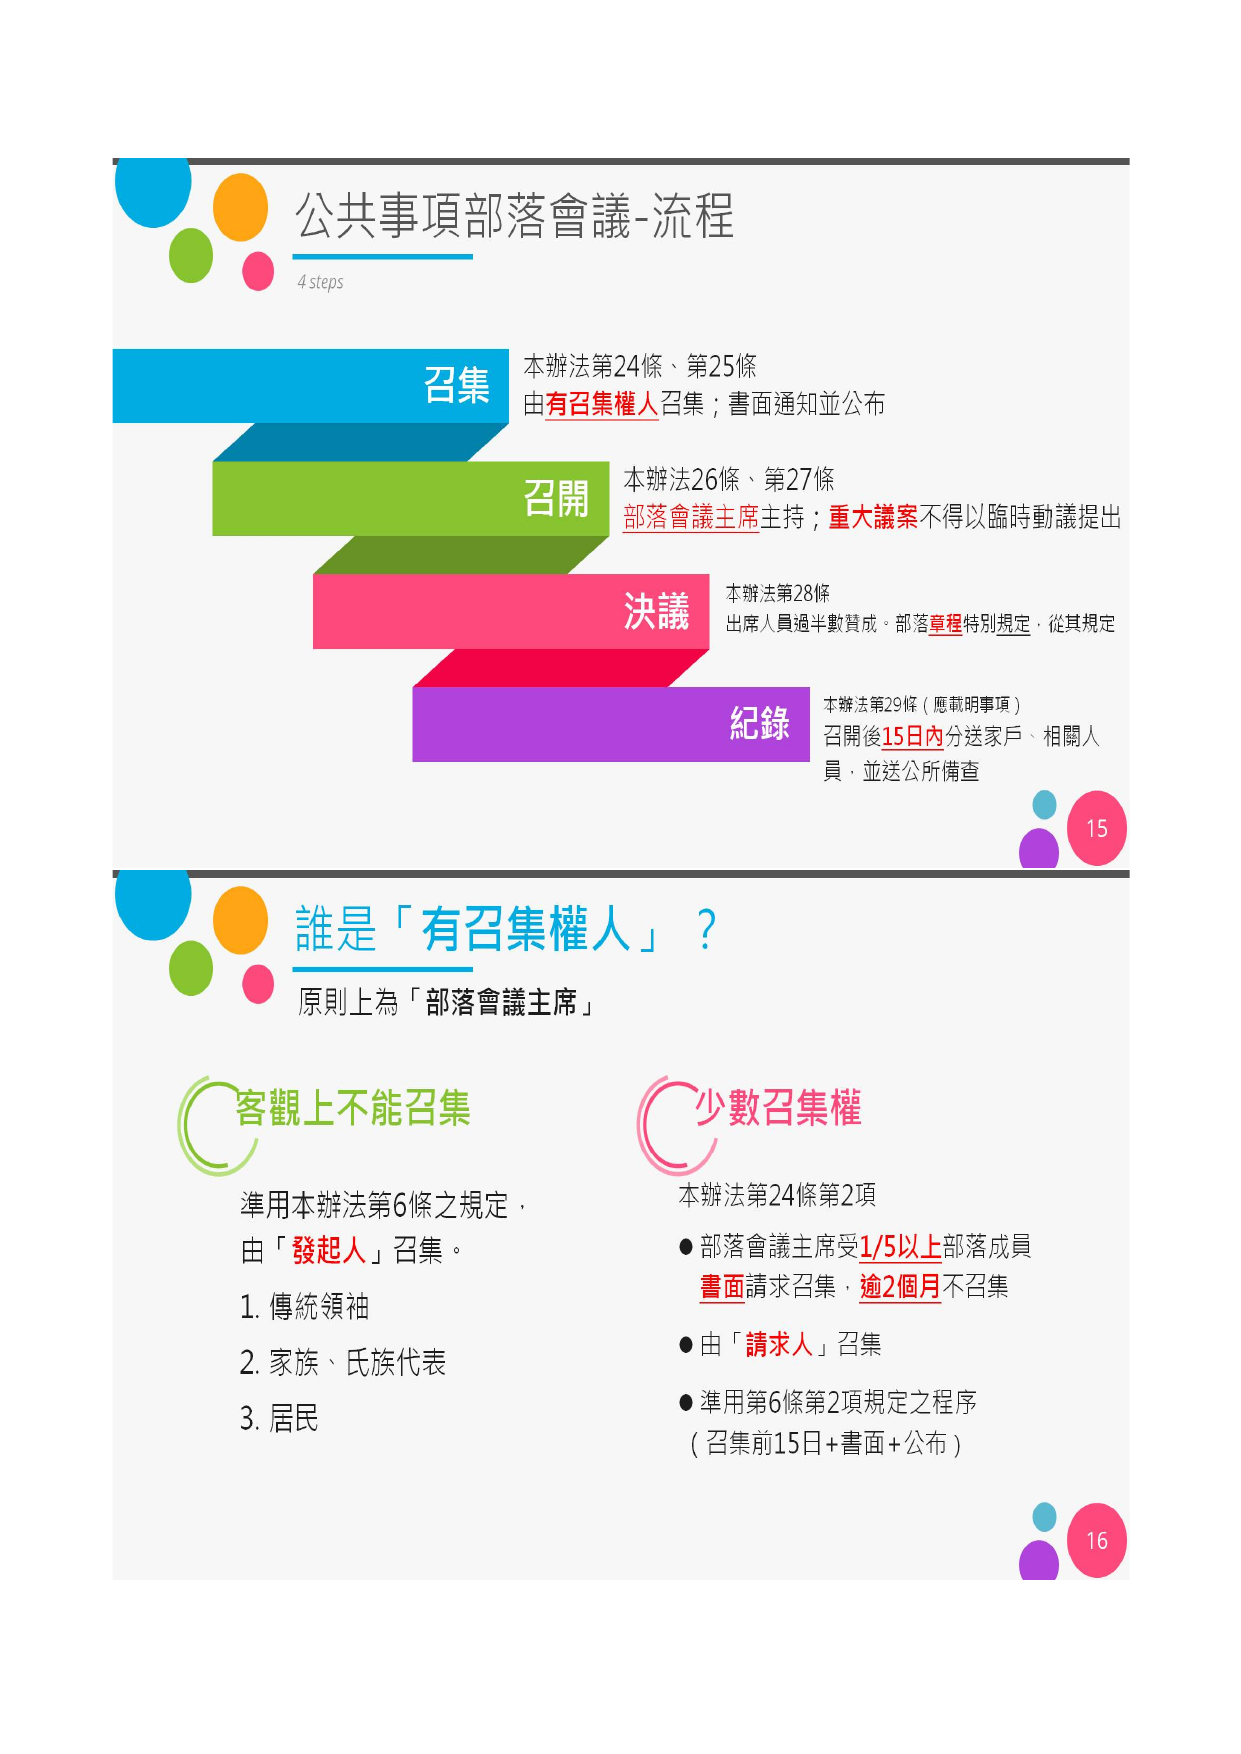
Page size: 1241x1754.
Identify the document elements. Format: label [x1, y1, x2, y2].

picture [112, 158, 1130, 868]
picture [112, 870, 1130, 1580]
picture [458, 366, 489, 403]
picture [425, 367, 454, 403]
